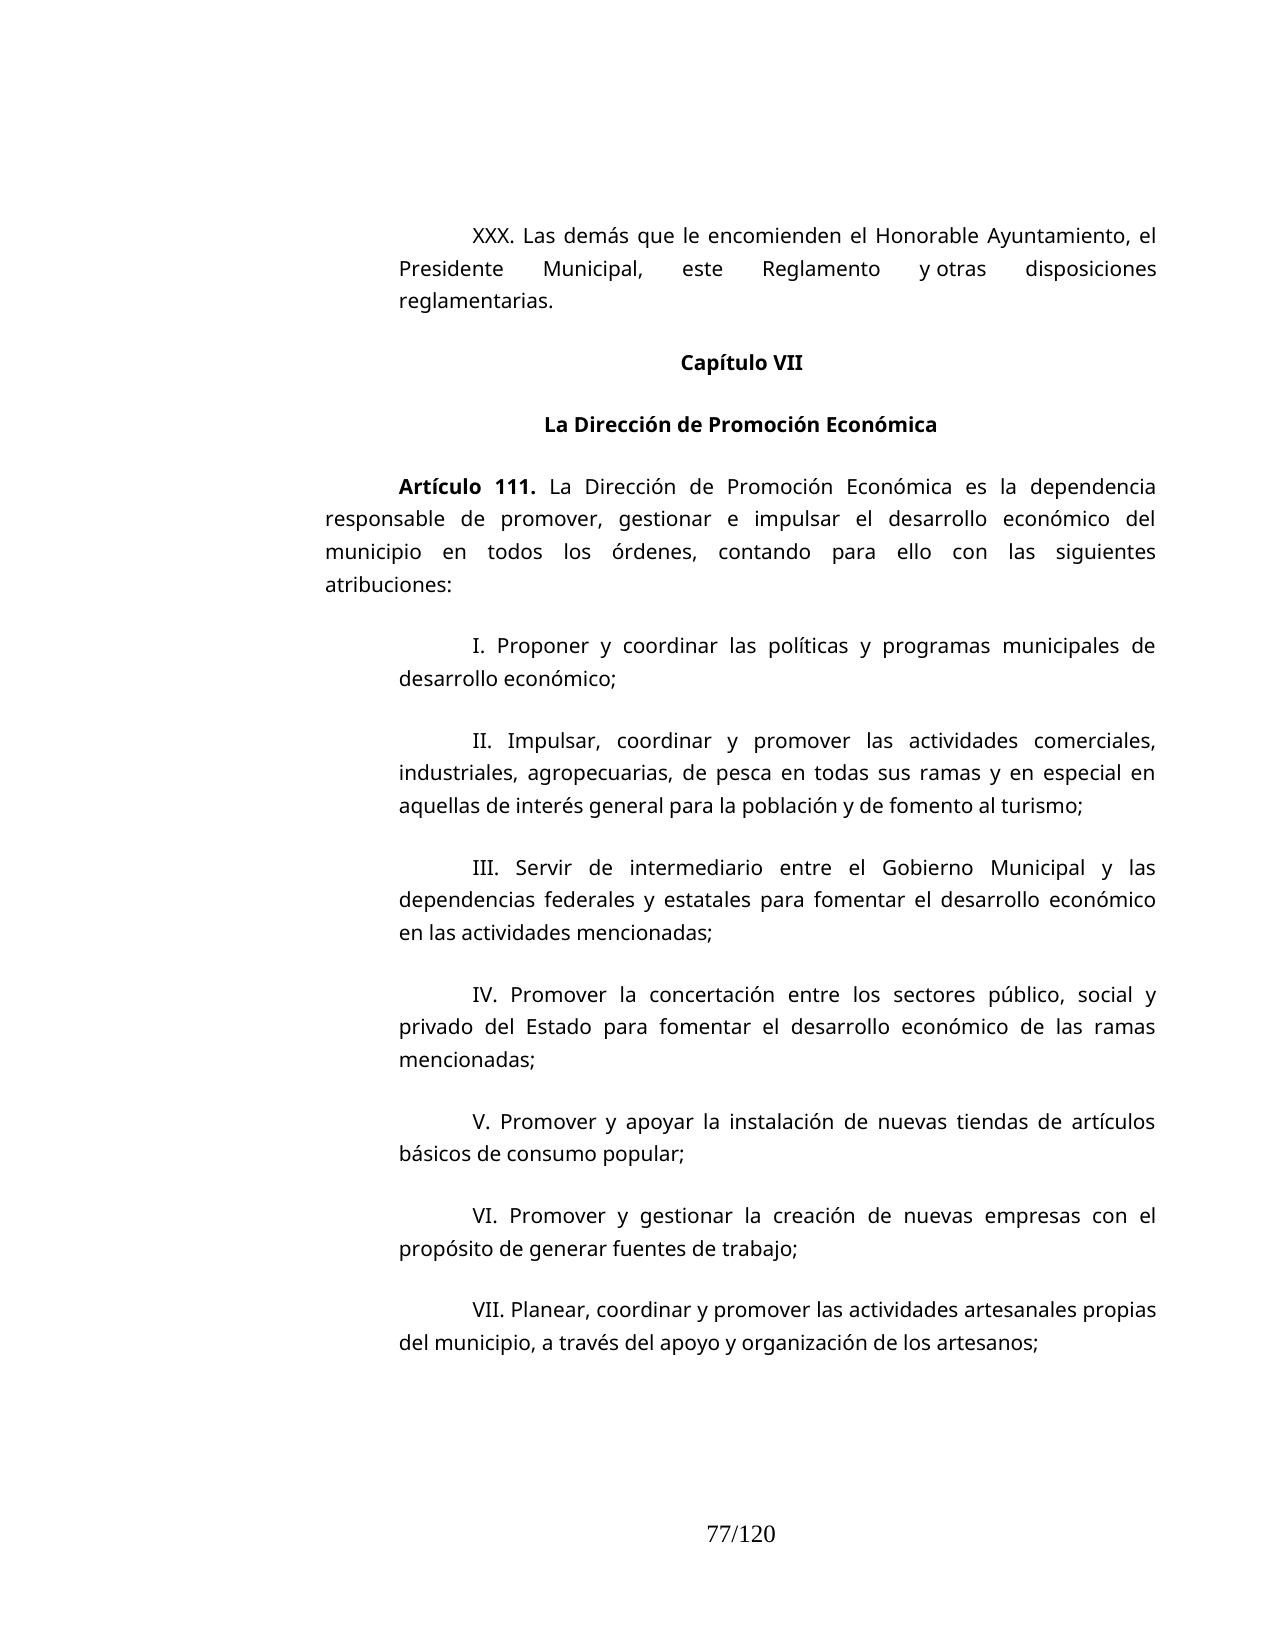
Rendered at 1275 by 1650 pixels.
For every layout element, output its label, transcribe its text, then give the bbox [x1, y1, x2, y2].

text Artículo 111. La Dirección de Promoción Económica es la dependencia responsable de promover, gestionar e impulsar el desarrollo económico del municipio en todos los órdenes, contando para ello con las siguientes atribuciones: [325, 472, 1157, 598]
text I. Proponer y coordinar las políticas y programas municipales de desarrollo económico; [399, 632, 1157, 693]
text III. Servir de intermediario entre el Gobierno Municipal y las dependencias federales y estatales para fomentar el desarrollo económico en las actividades mencionadas; [399, 853, 1157, 947]
text La Dirección de Promoción Económica [400, 410, 1082, 439]
text XXX. Las demás que le encomienden el Honorable Ayuntamiento, el Presidente Municipal, este Reglamento y otras disposiciones reglamentarias. [399, 221, 1157, 315]
text Capítulo VII [400, 348, 1083, 377]
text V. Promover y apoyar la instalación de nuevas tiendas de artículos básicos de consumo popular; [399, 1107, 1157, 1168]
text II. Impulsar, coordinar y promover las actividades comerciales, industriales, agropecuarias, de pesca en todas sus ramas y en especial en aquellas de interés general para la población y de fomento al turismo; [399, 726, 1157, 819]
text IV. Promover la concertación entre los sectores público, social y privado del Estado para fomentar el desarrollo económico de las ramas mencionadas; [399, 980, 1157, 1073]
text VI. Promover y gestionar la creación de nuevas empresas con el propósito de generar fuentes de trabajo; [399, 1201, 1157, 1262]
text VII. Planear, coordinar y promover las actividades artesanales propias del municipio, a través del apoyo y organización de los artesanos; [399, 1296, 1157, 1357]
